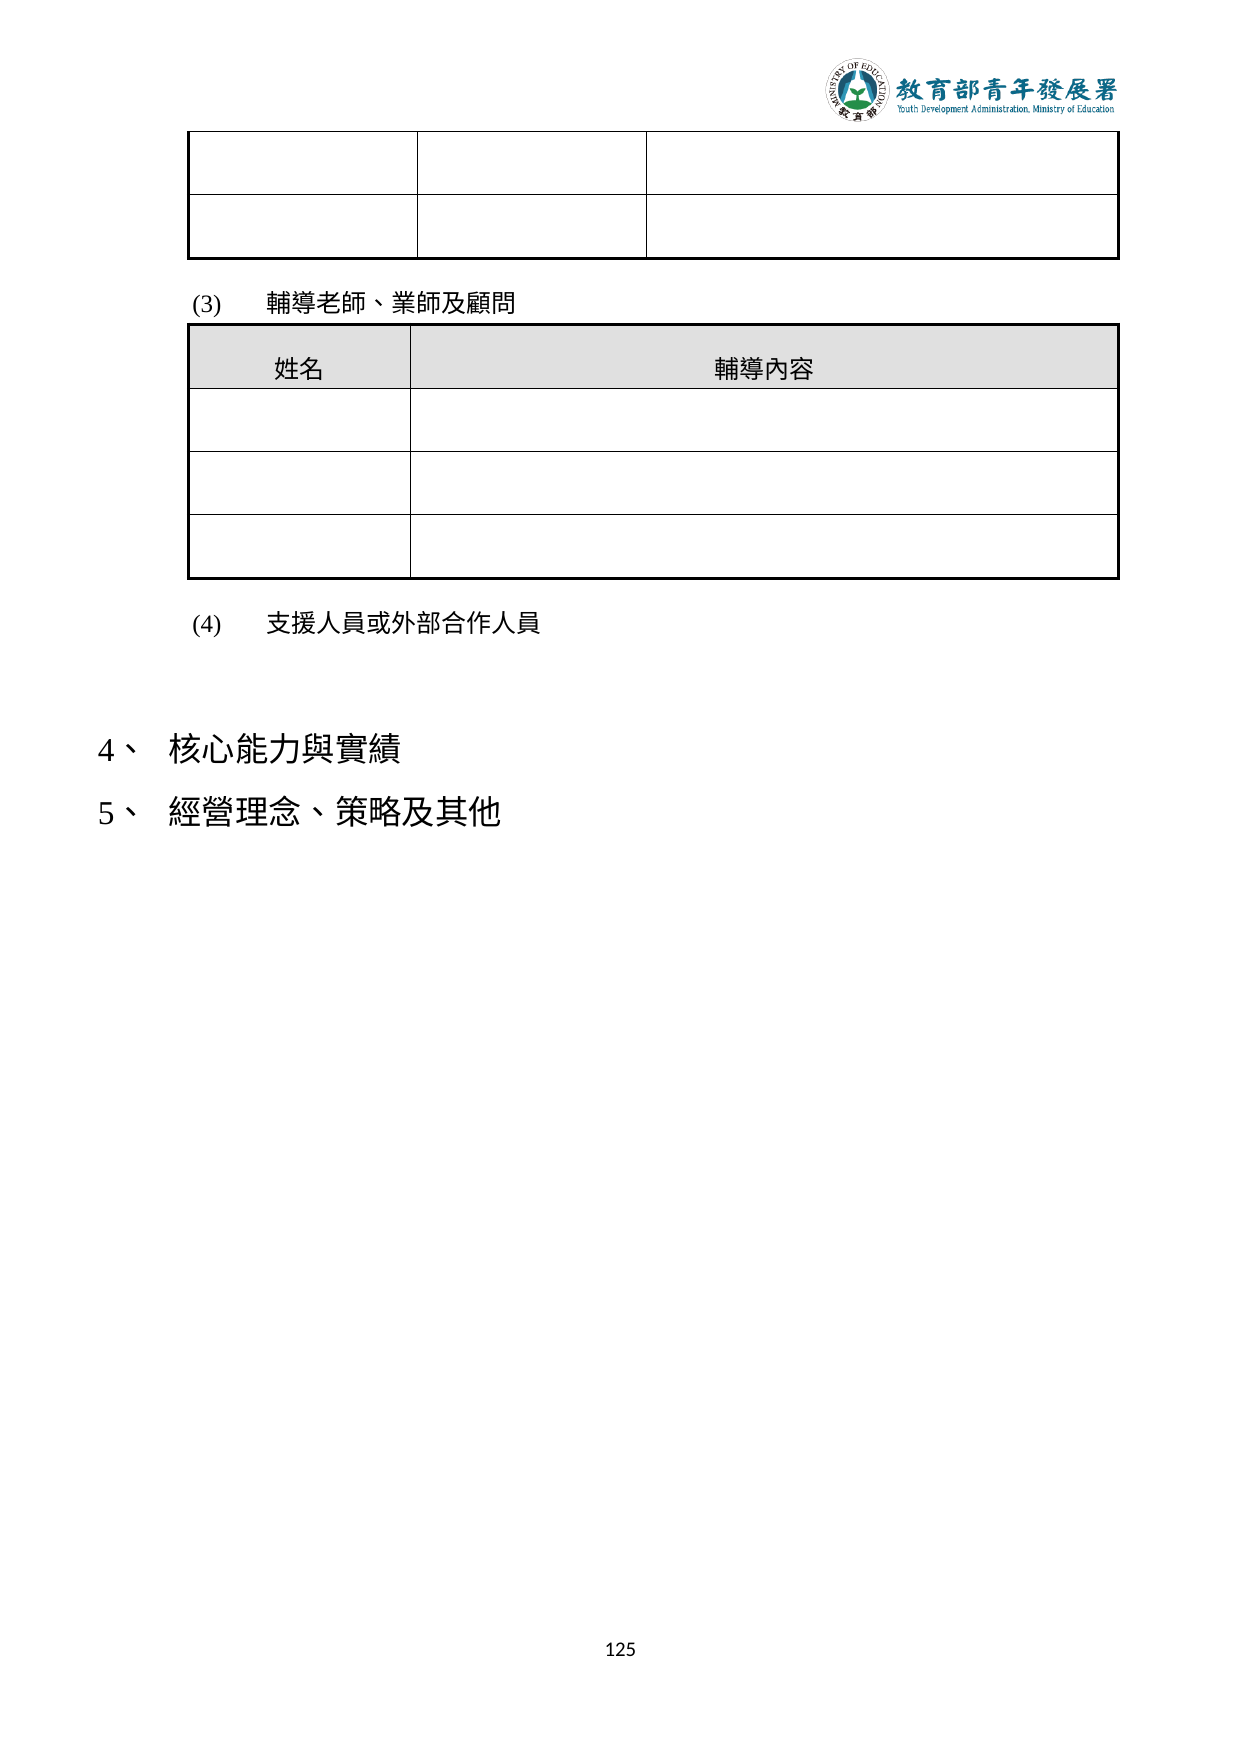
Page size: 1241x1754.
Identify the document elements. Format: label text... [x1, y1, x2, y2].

table_header 姓名 [190, 326, 410, 388]
table_cell [190, 452, 410, 514]
table_header 輔導內容 [411, 326, 1117, 388]
list 核心能力與實績 [98, 705, 1122, 768]
table_cell [411, 515, 1117, 577]
table_cell [647, 132, 1117, 194]
table_cell [418, 195, 646, 257]
list 經營理念、策略及其他 [98, 768, 1122, 830]
table_cell [418, 132, 646, 194]
list 輔導老師、業師及顧問 [192, 260, 1122, 323]
list 支援人員或外部合作人員 [192, 580, 1122, 643]
table_cell [190, 389, 410, 451]
table_cell [190, 132, 417, 194]
table_cell [411, 389, 1117, 451]
table_cell [190, 195, 417, 257]
table_cell [647, 195, 1117, 257]
table_cell [190, 515, 410, 577]
table_cell [411, 452, 1117, 514]
